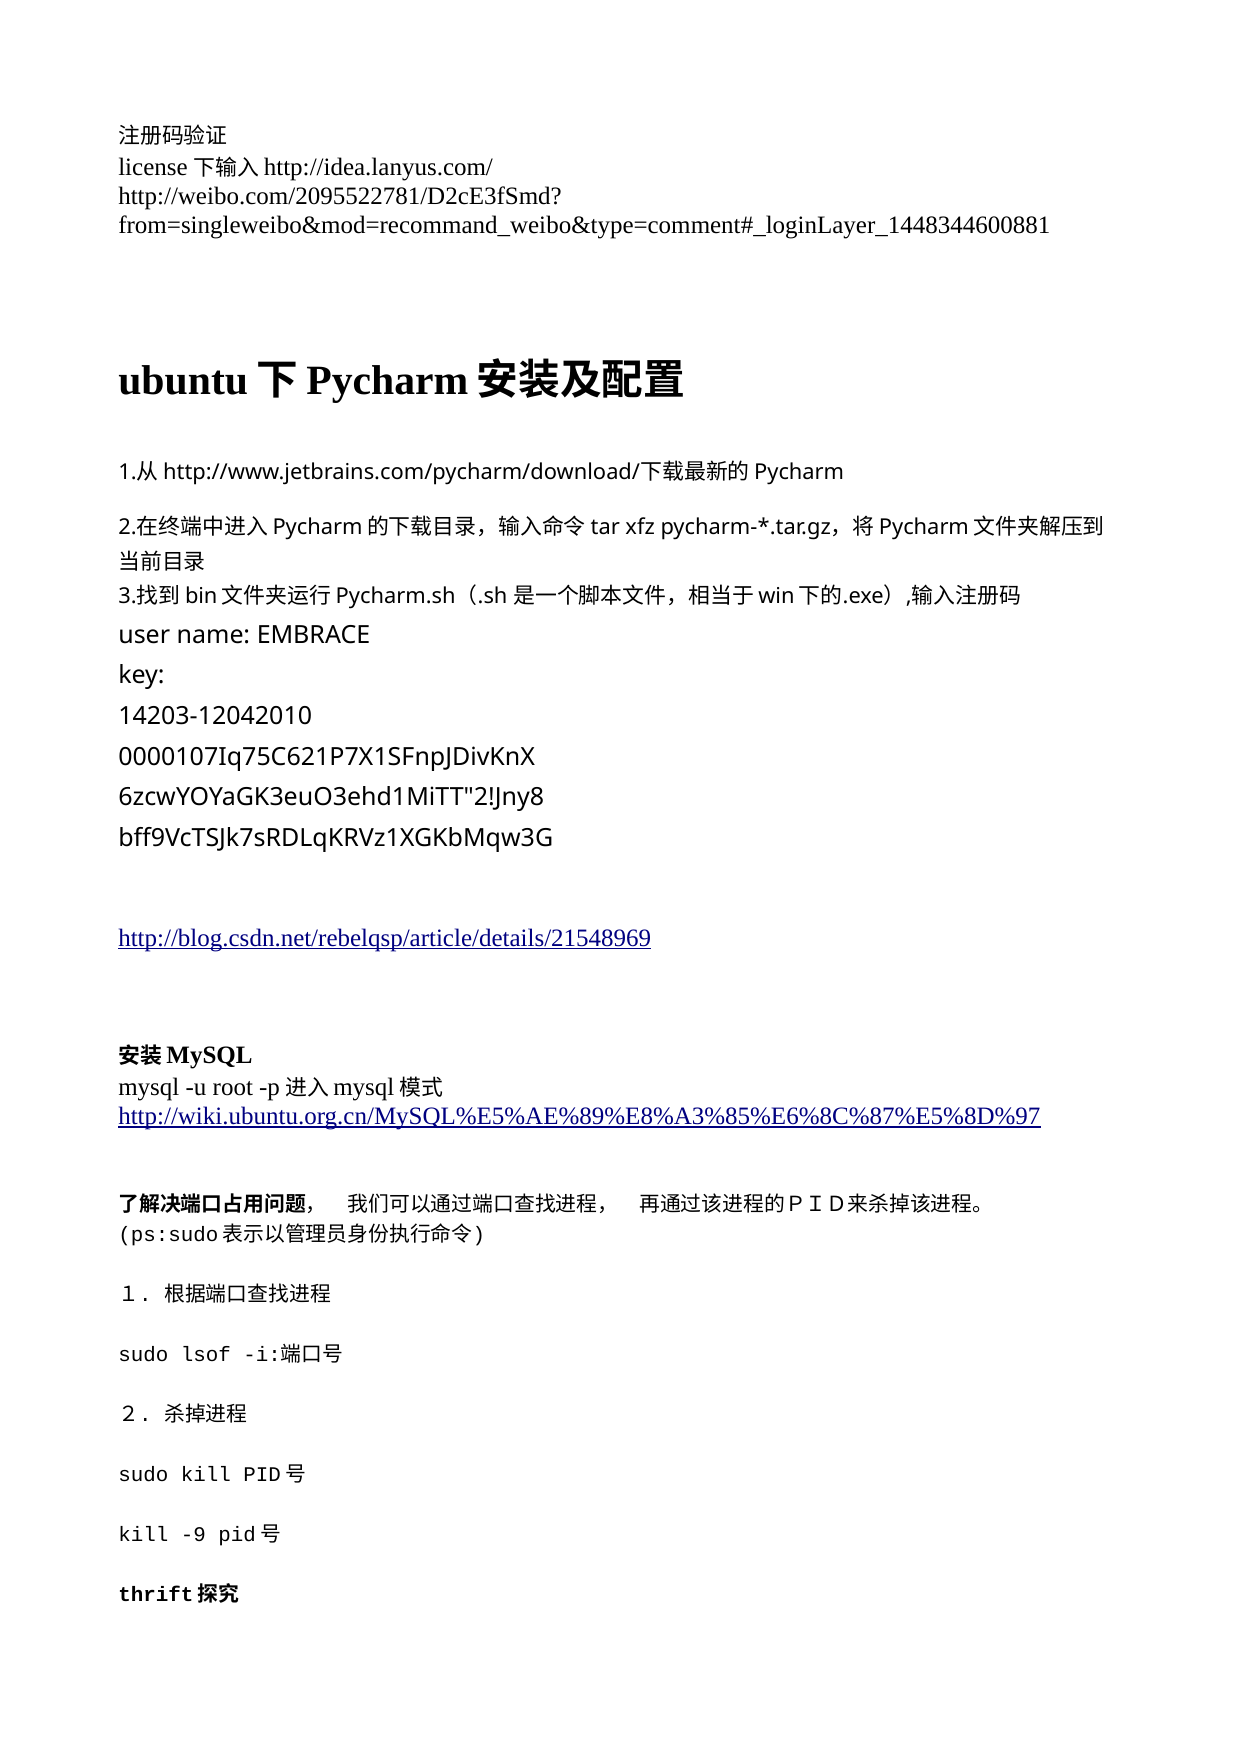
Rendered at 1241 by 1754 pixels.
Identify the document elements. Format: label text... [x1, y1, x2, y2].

text 注册码验证 [118, 118, 1122, 150]
text 安装MySQL [118, 1038, 1122, 1069]
text sudo kill PID号 [118, 1457, 1122, 1488]
text user name: EMBRACE [118, 610, 1122, 650]
text license 下输入http://idea.lanyus.com/ [118, 150, 1122, 181]
text http://weibo.com/2095522781/D2cE3fSmd?from=singleweibo&mod=recommand_weibo&type=comment#_loginLayer_1448344600881 [118, 181, 1122, 239]
text http://wiki.ubuntu.org.cn/MySQL%E5%AE%89%E8%A3%85%E6%8C%87%E5%8D%97 [118, 1101, 1122, 1130]
text ２. 杀掉进程 [118, 1397, 1122, 1428]
text kill -9 pid号 [118, 1517, 1122, 1548]
text 2.在终端中进入Pycharm的下载目录，输入命令 tar xfz pycharm-*.tar.gz，将Pycharm文件夹解压到当前目录 [118, 507, 1122, 575]
text 了解决端口占用问题， 我们可以通过端口查找进程， 再通过该进程的ＰＩＤ来杀掉该进程。 [118, 1187, 1122, 1218]
text mysql -u root -p进入mysql模式 [118, 1069, 1122, 1101]
text 3.找到bin文件夹运行Pycharm.sh（.sh 是一个脚本文件，相当于win下的.exe）,输入注册码 [118, 575, 1122, 610]
text 1.从http://www.jetbrains.com/pycharm/download/下载最新的Pycharm [118, 454, 1122, 486]
text http://blog.csdn.net/rebelqsp/article/details/21548969 [118, 923, 1122, 952]
text １. 根据端口查找进程 [118, 1278, 1122, 1308]
subtitle ubuntu下Pycharm安装及配置 [118, 350, 1122, 407]
text sudo lsof -i:端口号 [118, 1337, 1122, 1368]
text key: 14203-12042010 0000107Iq75C621P7X1SFnpJDivKnX 6zcwYOYaGK3euO3ehd1MiTT"2!Jny8 bff9VcTSJk7sRDLqKRVz1XGKbMqw3G [118, 650, 1122, 853]
text thrift探究 [118, 1577, 1122, 1607]
text (ps:sudo表示以管理员身份执行命令) [118, 1218, 1122, 1248]
